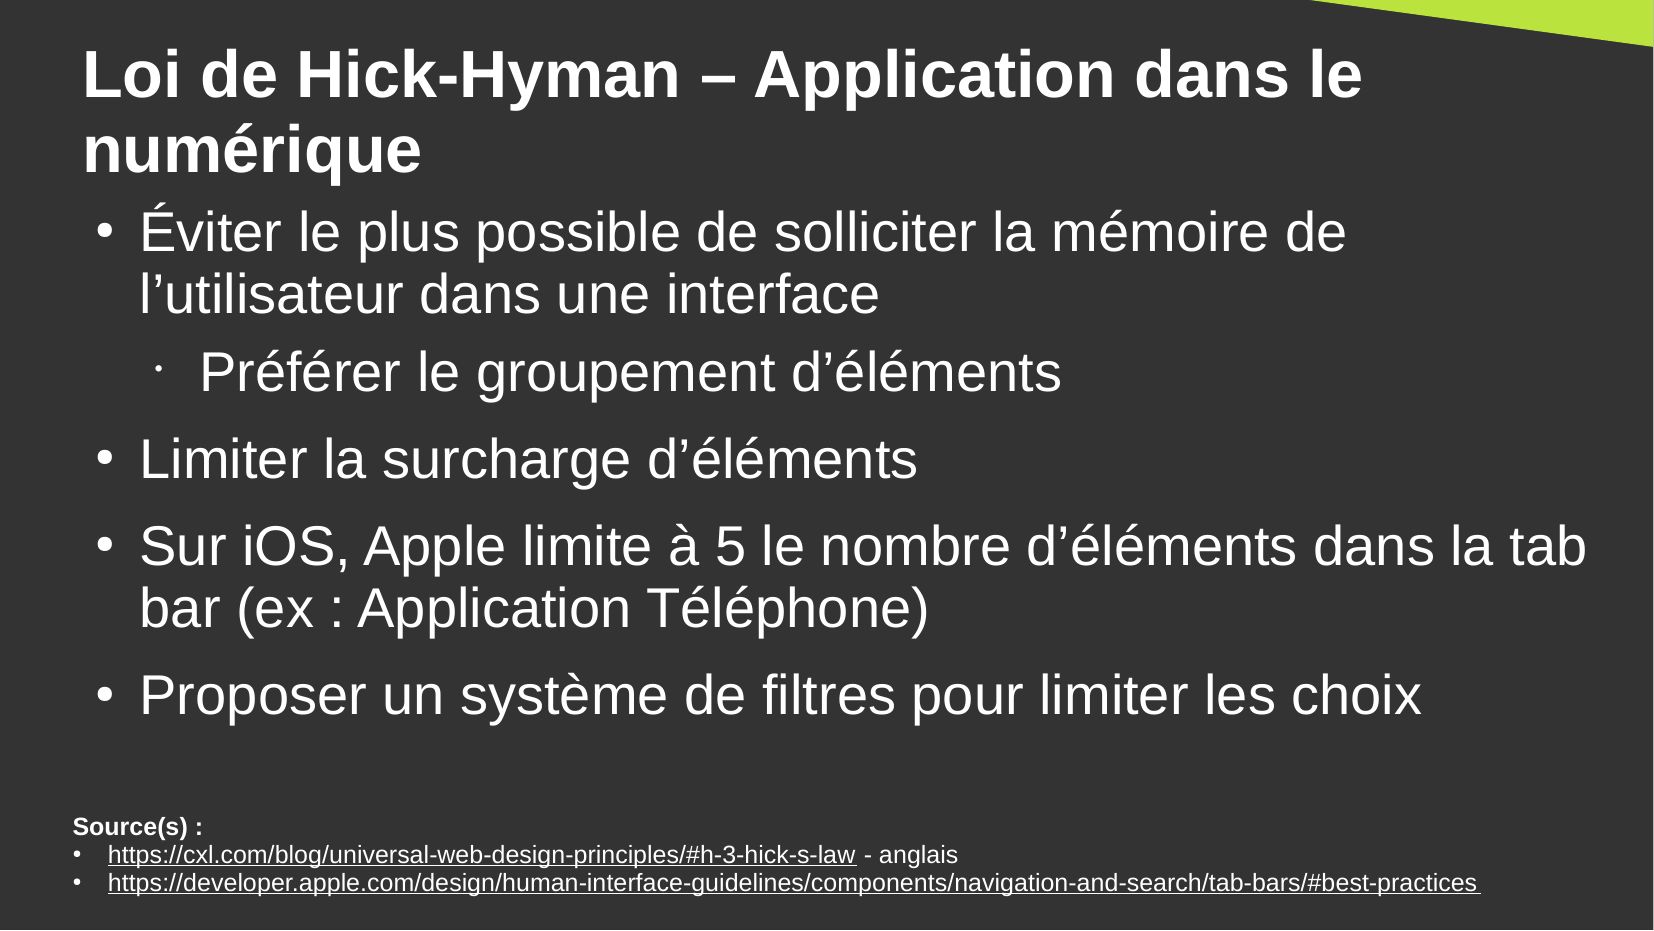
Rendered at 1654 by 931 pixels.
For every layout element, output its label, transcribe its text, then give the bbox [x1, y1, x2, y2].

text_box [1309, 0, 1654, 47]
list Éviter le plus possible de solliciter la mémoire de l’utilisateur dans une interface Préférer le groupement d’éléments Limiter la surcharge d’éléments Sur iOS, Apple limite à 5 le nombre d’éléments dans la tab bar (ex : Application Téléphone) Proposer un système de filtres pour limiter les choix [80, 200, 1620, 733]
text_box Source(s) : https://cxl.com/blog/universal-web-design-principles/#h-3-hick-s-law - anglais https://developer.apple.com/design/human-interface-guidelines/components/navigation-and-search/tab-bars/#best-practices [57, 805, 1543, 905]
title Loi de Hick-Hyman – Application dans le numérique [82, 37, 1453, 187]
